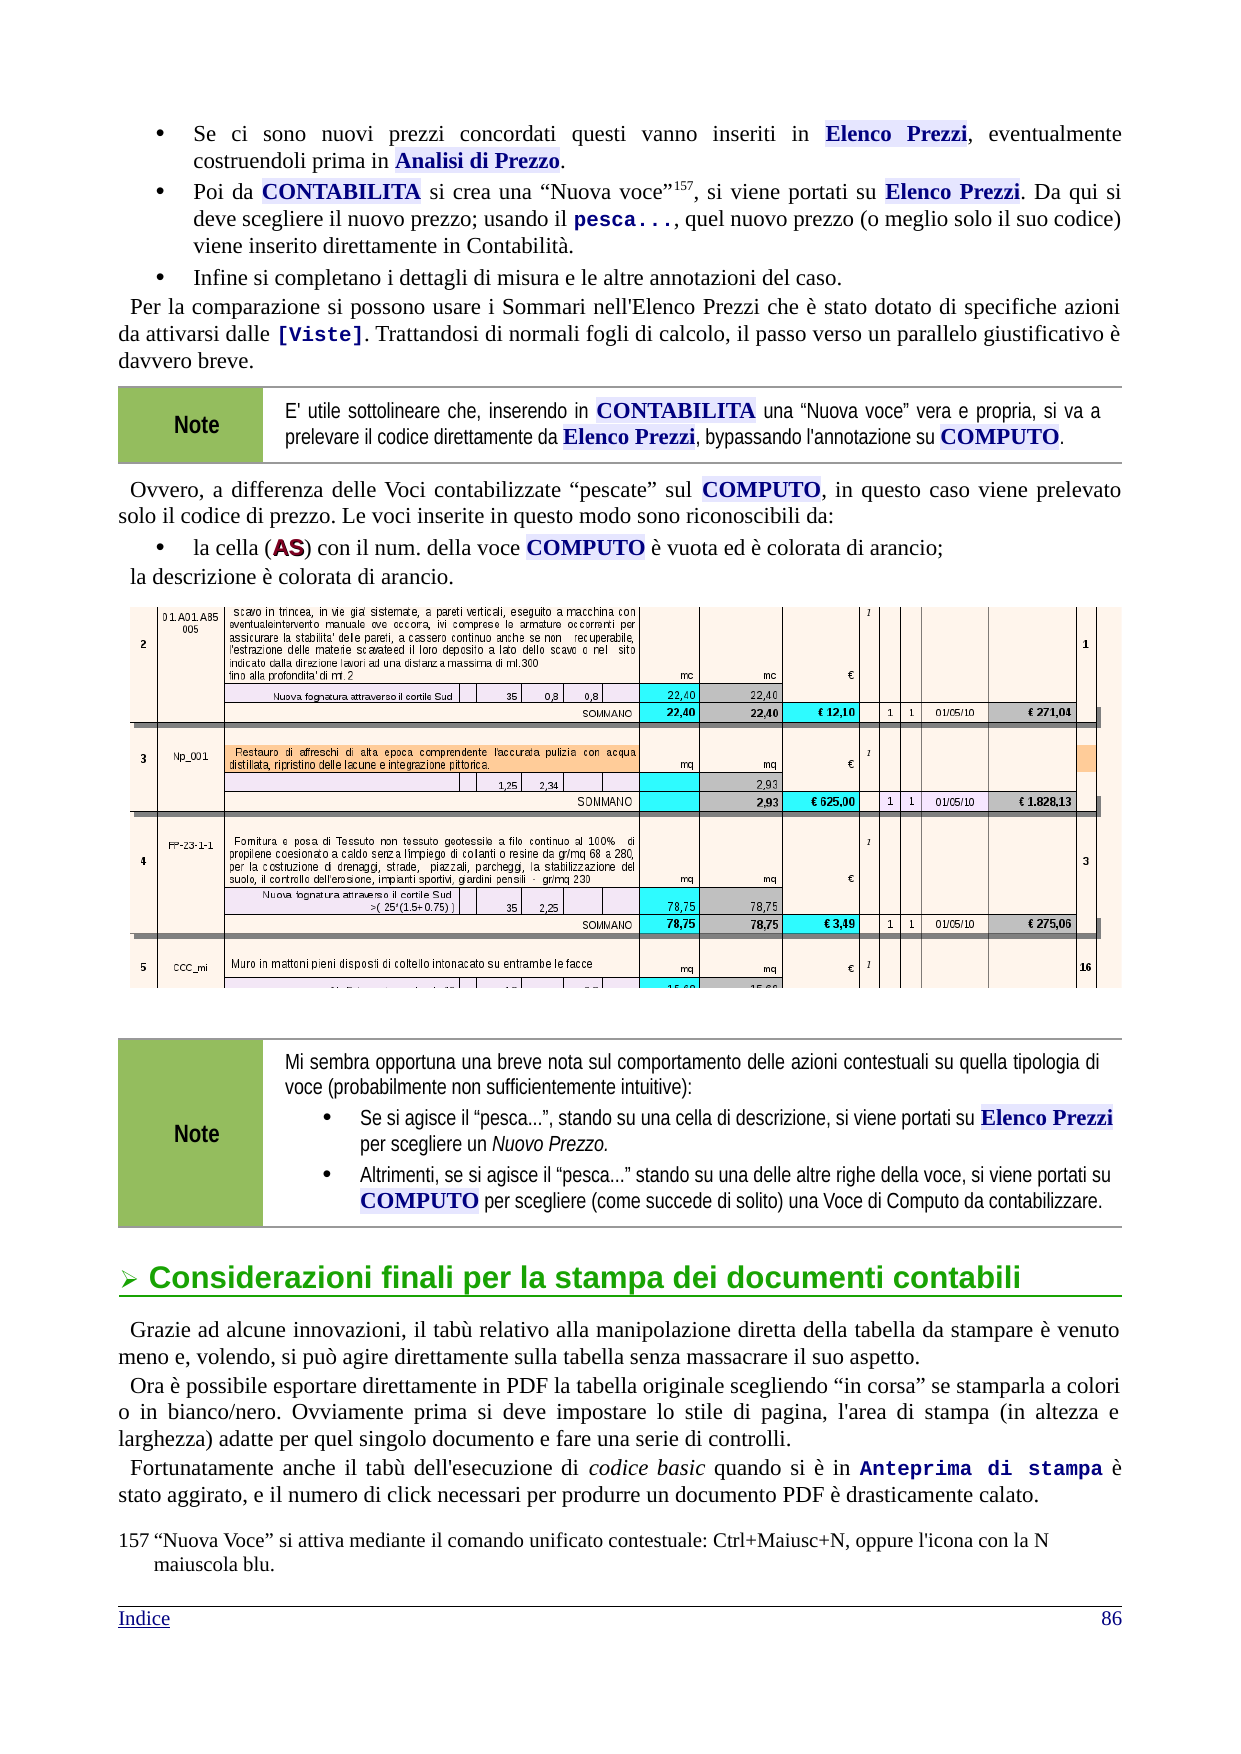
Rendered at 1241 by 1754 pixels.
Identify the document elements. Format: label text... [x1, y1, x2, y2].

text Ovvero, a differenza delle Voci contabilizzate “pescate” sul COMPUTO, in questo caso viene prelevato solo il codice di prezzo. Le voci inserite in questo modo sono riconoscibili da: [118, 476, 1122, 529]
table_header Note [118, 388, 263, 462]
text Fortunatamente anche il tabù dell'esecuzione di codice basic quando si è in Anteprima di stampa è stato aggirato, e il numero di click necessari per produrre un documento PDF è drasticamente calato. [118, 1454, 1122, 1508]
list Infine si completano i dettagli di misura e le altre annotazioni del caso. [156, 262, 1122, 291]
list Se ci sono nuovi prezzi concordati questi vanno inseriti in Elenco Prezzi, eventualmente costruendoli prima in Analisi di Prezzo. [156, 118, 1122, 173]
table_header Note [118, 1040, 263, 1226]
list la cella (AS) con il num. della voce COMPUTO è vuota ed è colorata di arancio; [156, 532, 1122, 560]
table_header Mi sembra opportuna una breve nota sul comportamento delle azioni contestuali su quella tipologia di voce (probabilmente non sufficientemente intuitive): Se si agisce il “pesca...”, stando su una cella di descrizione, si viene portati su Elenco Prezzi per scegliere un Nuovo Prezzo. Altrimenti, se si agisce il “pesca...” stando su una delle altre righe della voce, si viene portati su COMPUTO per scegliere (come succede di solito) una Voce di Computo da contabilizzare. [264, 1040, 1122, 1226]
picture [130, 607, 1122, 988]
text la descrizione è colorata di arancio. [118, 563, 1122, 590]
subtitle Considerazioni finali per la stampa dei documenti contabili [119, 1259, 1122, 1295]
list “Nuova Voce” si attiva mediante il comando unificato contestuale: Ctrl+Maiusc+N, oppure l'icona con la N maiuscola blu. [118, 1528, 1122, 1576]
text Per la comparazione si possono usare i Sommari nell'Elenco Prezzi che è stato dotato di specifiche azioni da attivarsi dalle [Viste]. Trattandosi di normali fogli di calcolo, il passo verso un parallelo giustificativo è davvero breve. [118, 293, 1122, 374]
list Poi da CONTABILITA si crea una “Nuova voce”, si viene portati su Elenco Prezzi. Da qui si deve scegliere il nuovo prezzo; usando il pesca..., quel nuovo prezzo (o meglio solo il suo codice) viene inserito direttamente in Contabilità. [156, 176, 1122, 259]
text Grazie ad alcune innovazioni, il tabù relativo alla manipolazione diretta della tabella da stampare è venuto meno e, volendo, si può agire direttamente sulla tabella senza massacrare il suo aspetto. [118, 1316, 1122, 1369]
text Ora è possibile esportare direttamente in PDF la tabella originale scegliendo “in corsa” se stamparla a colori o in bianco/nero. Ovviamente prima si deve impostare lo stile di pagina, l'area di stampa (in altezza e larghezza) adatte per quel singolo documento e fare una serie di controlli. [118, 1372, 1122, 1451]
table_header E' utile sottolineare che, inserendo in CONTABILITA una “Nuova voce” vera e propria, si va a prelevare il codice direttamente da Elenco Prezzi, bypassando l'annotazione su COMPUTO. [264, 388, 1122, 462]
